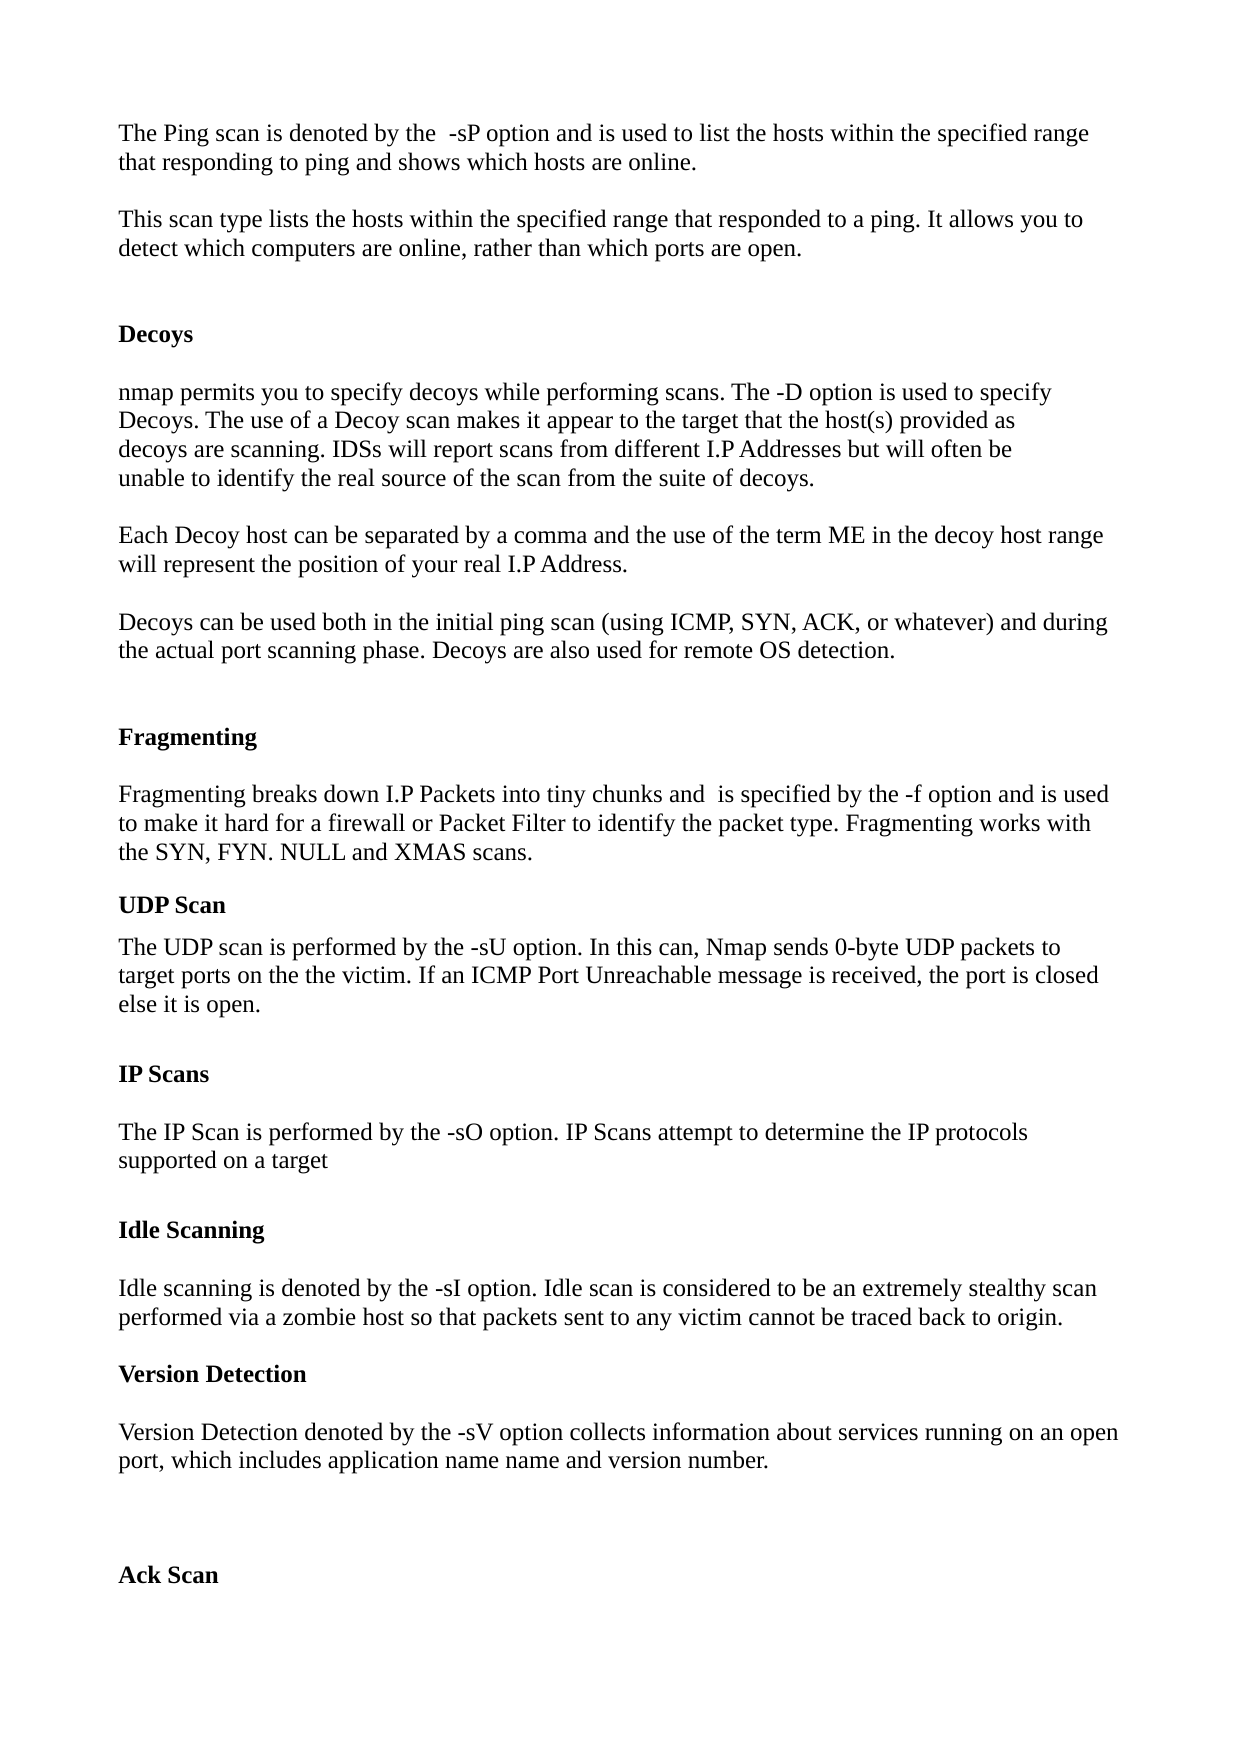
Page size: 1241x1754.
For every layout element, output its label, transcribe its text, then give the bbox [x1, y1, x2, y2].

text unable to identify the real source of the scan from the suite of decoys. [118, 463, 1122, 492]
text Idle scanning is denoted by the -sI option. Idle scan is considered to be an extremely stealthy scan performed via a zombie host so that packets sent to any victim cannot be traced back to origin. [118, 1273, 1122, 1331]
text The UDP scan is performed by the -sU option. In this can, Nmap sends 0-byte UDP packets to target ports on the the victim. If an ICMP Port Unreachable message is received, the port is closed else it is open. [118, 932, 1122, 1018]
text The Ping scan is denoted by the -sP option and is used to list the hosts within the specified range that responding to ping and shows which hosts are online. [118, 118, 1122, 176]
text Version Detection denoted by the -sV option collects information about services running on an open port, which includes application name name and version number. [118, 1417, 1122, 1474]
text the SYN, FYN. NULL and XMAS scans. [118, 837, 1122, 866]
text decoys are scanning. IDSs will report scans from different I.P Addresses but will often be [118, 434, 1122, 463]
text Idle Scanning [118, 1216, 1122, 1244]
text Each Decoy host can be separated by a comma and the use of the term ME in the decoy host range will represent the position of your real I.P Address. [118, 521, 1122, 578]
text Fragmenting breaks down I.P Packets into tiny chunks and is specified by the -f option and is used to make it hard for a firewall or Packet Filter to identify the packet type. Fragmenting works with [118, 779, 1122, 837]
text IP Scans [118, 1059, 1122, 1088]
text Decoys [118, 319, 1122, 348]
text The IP Scan is performed by the -sO option. IP Scans attempt to determine the IP protocols supported on a target [118, 1117, 1122, 1174]
text Ack Scan [118, 1561, 1122, 1589]
subtitle UDP Scan [118, 891, 1122, 919]
text Decoys can be used both in the initial ping scan (using ICMP, SYN, ACK, or whatever) and during the actual port scanning phase. Decoys are also used for remote OS detection. [118, 607, 1122, 664]
text This scan type lists the hosts within the specified range that responded to a ping. It allows you to detect which computers are online, rather than which ports are open. [118, 204, 1122, 262]
text nmap permits you to specify decoys while performing scans. The -D option is used to specify Decoys. The use of a Decoy scan makes it appear to the target that the host(s) provided as [118, 377, 1122, 434]
text Fragmenting [118, 722, 1122, 751]
text Version Detection [118, 1359, 1122, 1388]
